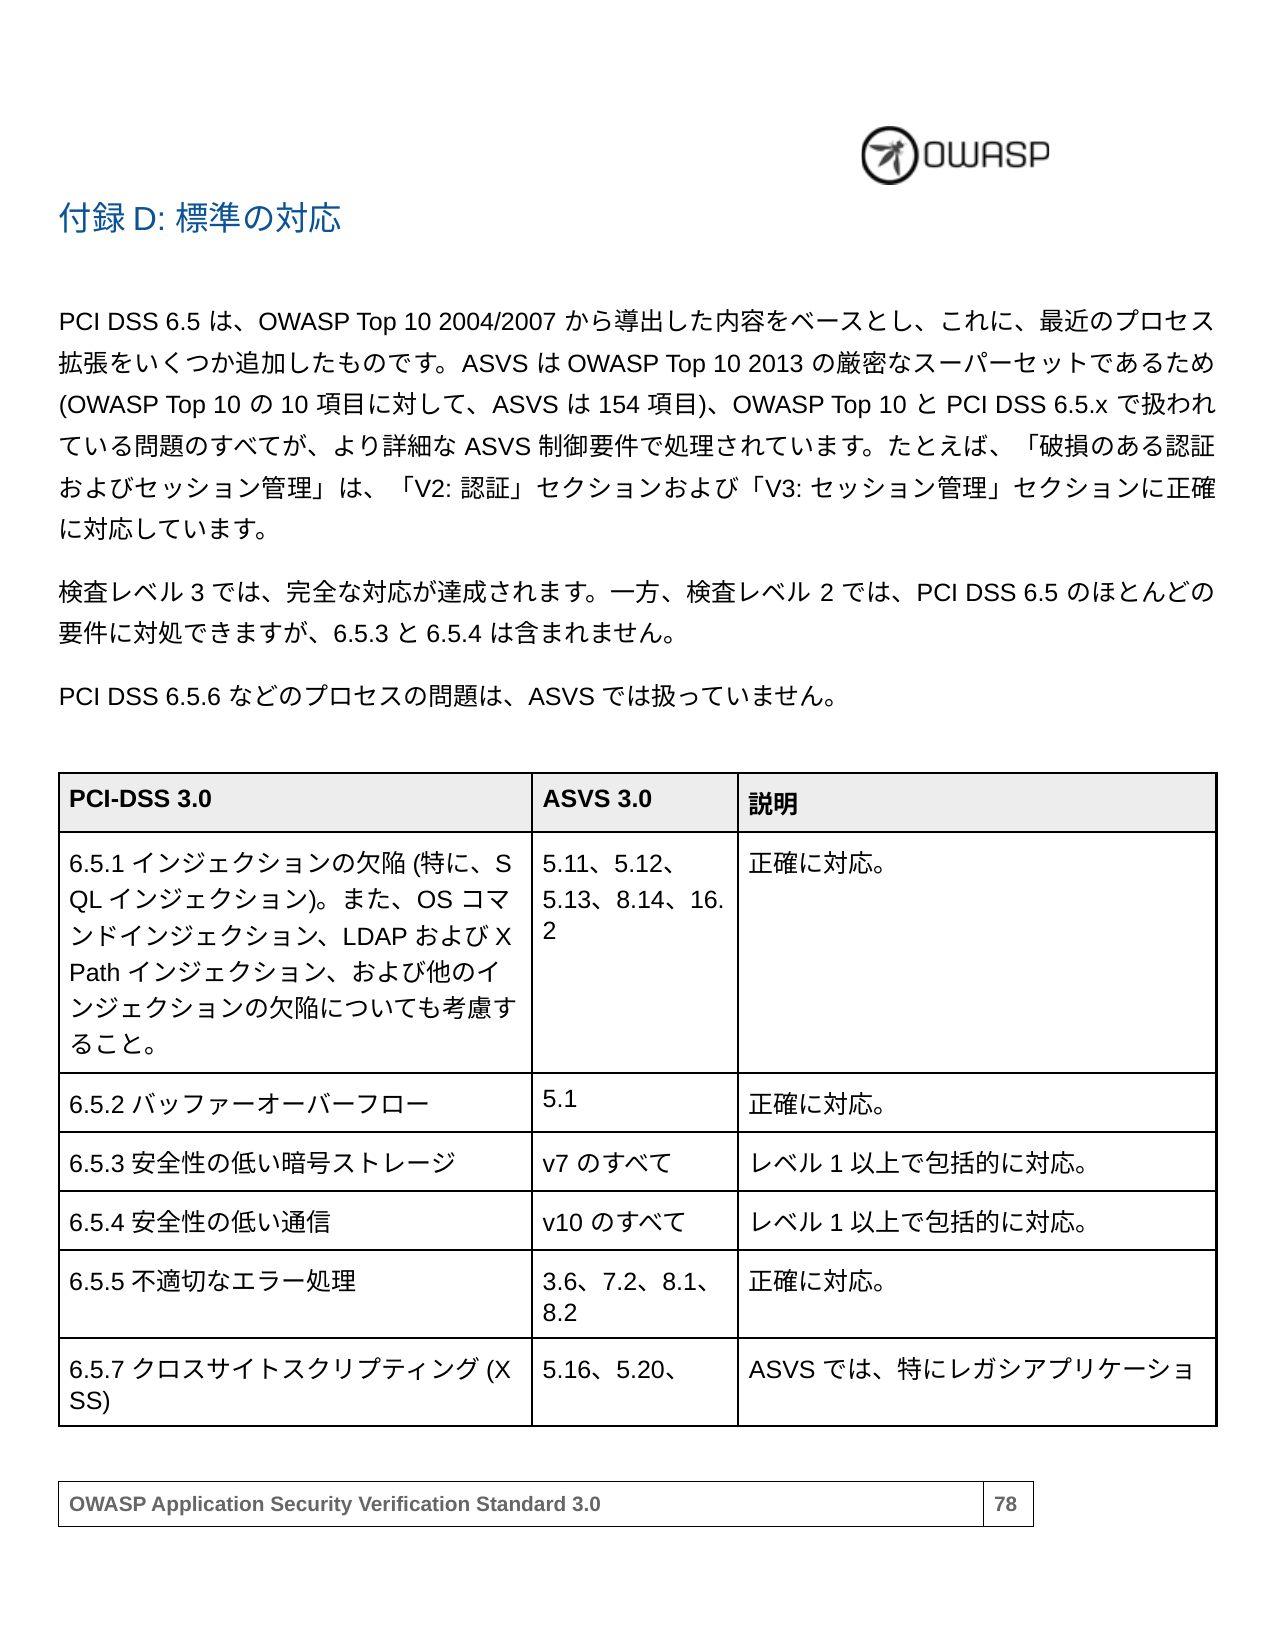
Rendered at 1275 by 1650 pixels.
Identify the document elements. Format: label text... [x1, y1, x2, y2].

table_cell 正確に対応。 [739, 1251, 1215, 1337]
table_cell レベル 1 以上で包括的に対応。 [739, 1133, 1215, 1190]
table_cell 6.5.3 安全性の低い暗号ストレージ [60, 1133, 531, 1190]
table_cell 5.16、5.20、 [533, 1339, 737, 1425]
table_cell 6.5.1 インジェクションの欠陥 (特に、SQL インジェクション)。また、OS コマンドインジェクション、LDAP および XPath インジェクション、および他のインジェクションの欠陥についても考慮すること。 [60, 833, 531, 1072]
table_cell 6.5.5 不適切なエラー処理 [60, 1251, 531, 1337]
table_cell 6.5.7 クロスサイトスクリプティング (XSS) [60, 1339, 531, 1425]
table_header ASVS 3.0 [533, 774, 737, 831]
table_cell ASVS では、特にレガシアプリケーショ [739, 1339, 1215, 1425]
picture [861, 126, 1050, 185]
table_cell v10 のすべて [533, 1192, 737, 1249]
table_cell 5.1 [533, 1074, 737, 1131]
text PCI DSS 6.5 は、OWASP Top 10 2004/2007 から導出した内容をベースとし、これに、最近のプロセス拡張をいくつか追加したものです。ASVS は OWASP Top 10 2013 の厳密なスーパーセットであるため (OWASP Top 10 の 10 項目に対して、ASVS は 154 項目)、OWASP Top 10 と PCI DSS 6.5.x で扱われている問題のすべてが、より詳細な ASVS 制御要件で処理されています。たとえば、「破損のある認証およびセッション管理」は、「V2: 認証」セクションおよび「V3: セッション管理」セクションに正確に対応しています。 [58, 301, 1216, 546]
table_cell 6.5.2 バッファーオーバーフロー [60, 1074, 531, 1131]
table_cell 正確に対応。 [739, 1074, 1215, 1131]
table_header 説明 [739, 774, 1215, 831]
table_cell レベル 1 以上で包括的に対応。 [739, 1192, 1215, 1249]
table_cell 3.6、7.2、8.1、 8.2 [533, 1251, 737, 1337]
text 検査レベル 3 では、完全な対応が達成されます。一方、検査レベル 2 では、PCI DSS 6.5 のほとんどの要件に対処できますが、6.5.3 と 6.5.4 は含まれません。 [58, 572, 1216, 650]
table_header PCI-DSS 3.0 [60, 774, 531, 831]
subtitle 付録 D: 標準の対応 [58, 183, 1216, 240]
text PCI DSS 6.5.6 などのプロセスの問題は、ASVS では扱っていません。 [58, 676, 1216, 713]
table_cell 6.5.4 安全性の低い通信 [60, 1192, 531, 1249]
table_cell 正確に対応。 [739, 833, 1215, 1072]
table_cell v7 のすべて [533, 1133, 737, 1190]
table_cell 5.11、5.12、 5.13、8.14、16.2 [533, 833, 737, 1072]
